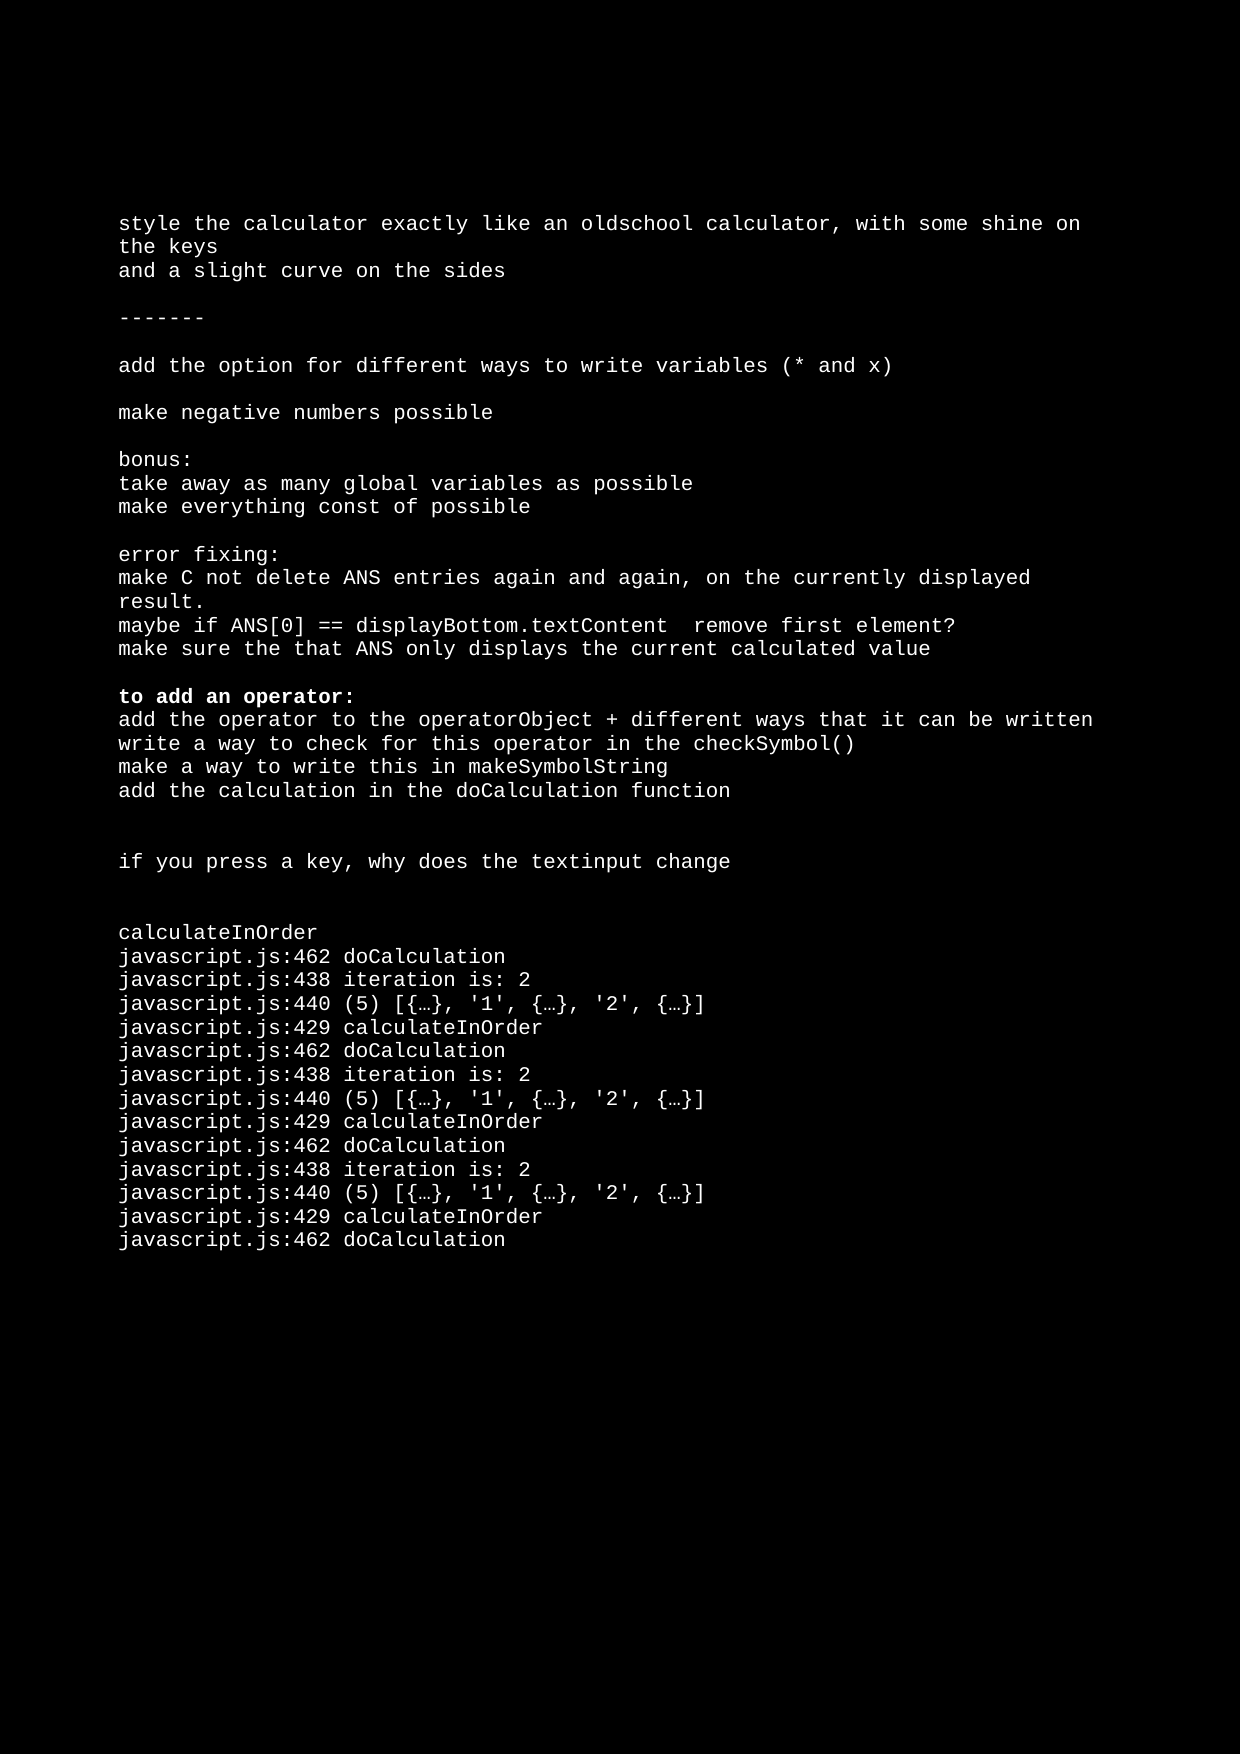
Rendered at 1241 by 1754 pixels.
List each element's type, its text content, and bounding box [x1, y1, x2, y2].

text bonus: [118, 449, 1122, 473]
text make sure the that ANS only displays the current calculated value [118, 638, 1122, 662]
text style the calculator exactly like an oldschool calculator, with some shine on the keys [118, 213, 1122, 260]
text javascript.js:462 doCalculation [118, 1040, 1122, 1064]
text make C not delete ANS entries again and again, on the currently displayed result. [118, 567, 1122, 615]
text javascript.js:429 calculateInOrder [118, 1017, 1122, 1040]
text javascript.js:438 iteration is: 2 [118, 1158, 1122, 1182]
text javascript.js:462 doCalculation [118, 1229, 1122, 1253]
text calculateInOrder [118, 922, 1122, 946]
text javascript.js:440 (5) [{…}, '1', {…}, '2', {…}] [118, 1088, 1122, 1111]
text ------- [118, 307, 1122, 331]
text to add an operator: [118, 686, 1122, 709]
text javascript.js:440 (5) [{…}, '1', {…}, '2', {…}] [118, 993, 1122, 1017]
text add the operator to the operatorObject + different ways that it can be written [118, 709, 1122, 733]
text javascript.js:438 iteration is: 2 [118, 1064, 1122, 1088]
text javascript.js:429 calculateInOrder [118, 1206, 1122, 1229]
text add the calculation in the doCalculation function [118, 780, 1122, 804]
text and a slight curve on the sides [118, 260, 1122, 284]
text make a way to write this in makeSymbolString [118, 757, 1122, 780]
text write a way to check for this operator in the checkSymbol() [118, 733, 1122, 757]
text javascript.js:462 doCalculation [118, 946, 1122, 969]
text javascript.js:429 calculateInOrder [118, 1111, 1122, 1135]
text javascript.js:438 iteration is: 2 [118, 969, 1122, 993]
text if you press a key, why does the textinput change [118, 851, 1122, 875]
text make everything const of possible [118, 496, 1122, 520]
text error fixing: [118, 544, 1122, 567]
text maybe if ANS[0] == displayBottom.textContent remove first element? [118, 615, 1122, 638]
text make negative numbers possible [118, 402, 1122, 426]
text add the option for different ways to write variables (* and x) [118, 354, 1122, 378]
text take away as many global variables as possible [118, 473, 1122, 496]
text javascript.js:440 (5) [{…}, '1', {…}, '2', {…}] [118, 1182, 1122, 1206]
text javascript.js:462 doCalculation [118, 1135, 1122, 1158]
